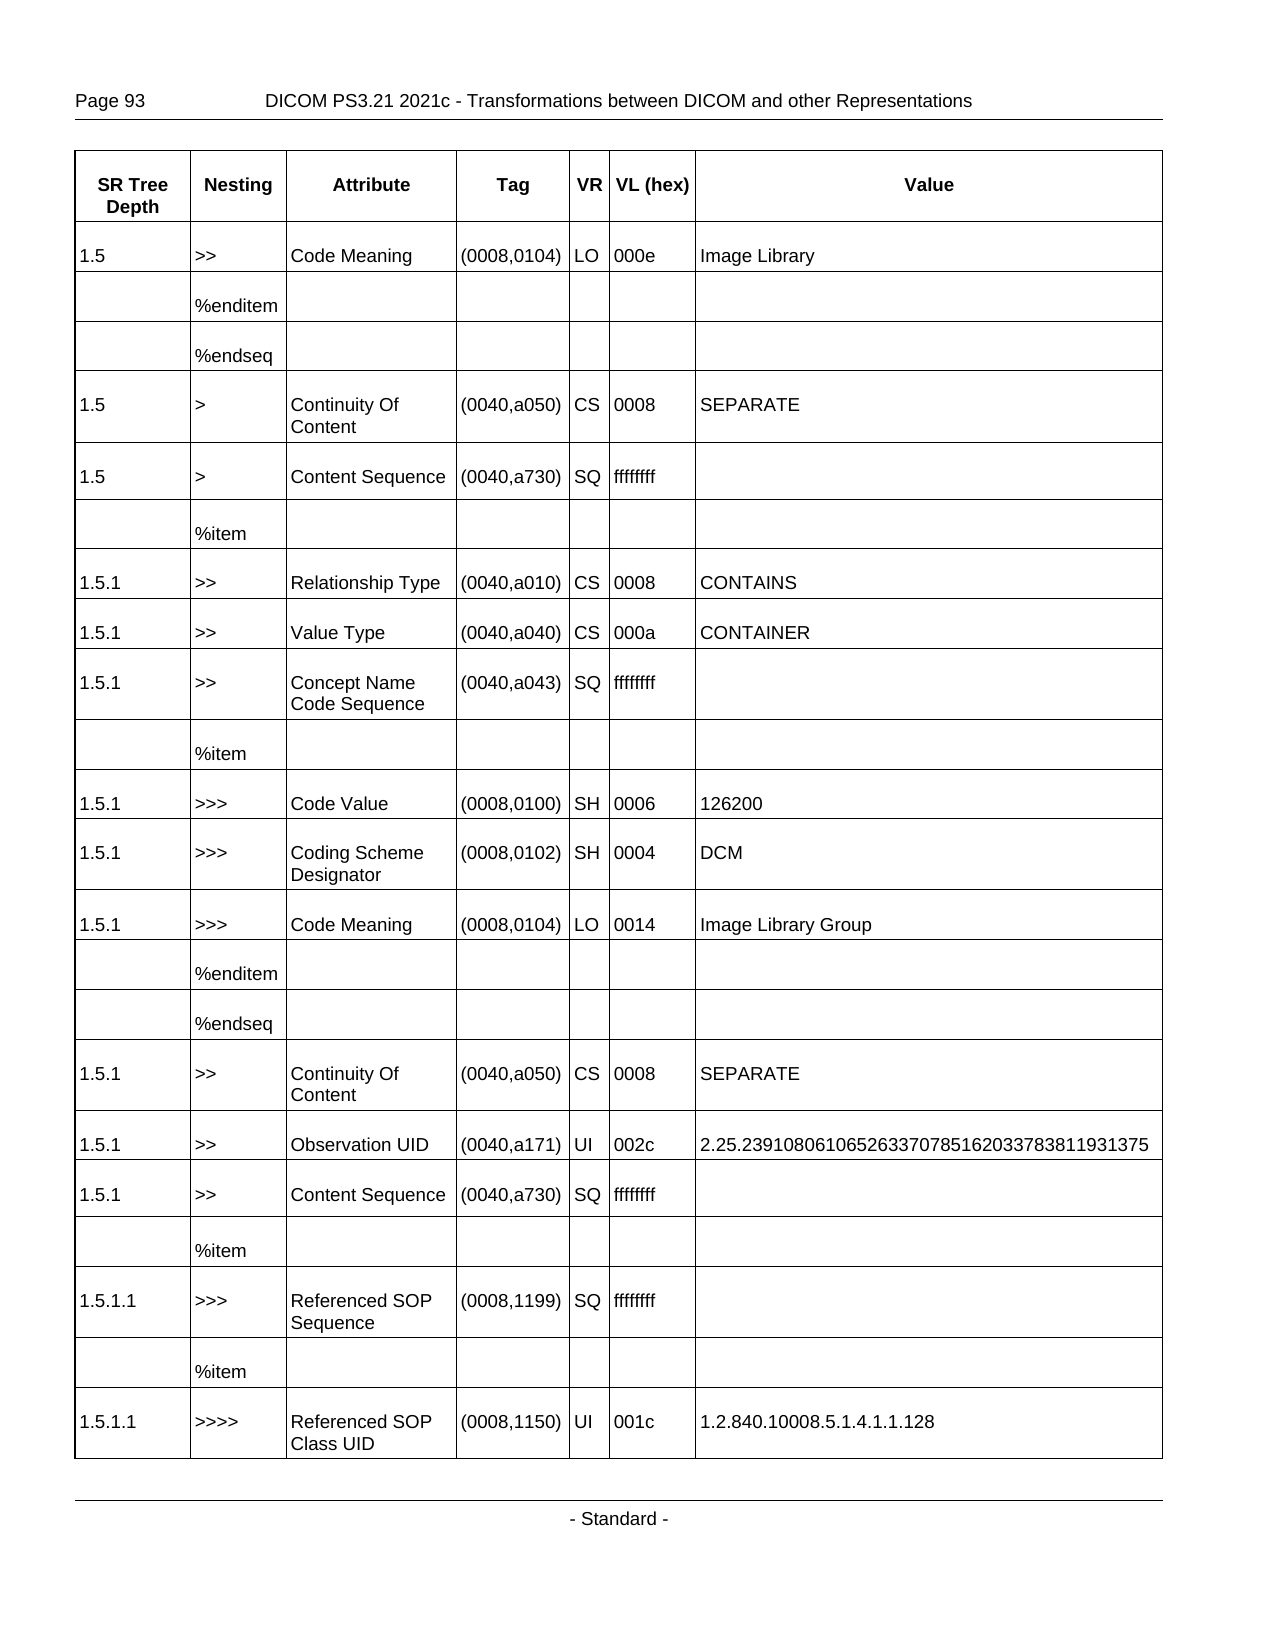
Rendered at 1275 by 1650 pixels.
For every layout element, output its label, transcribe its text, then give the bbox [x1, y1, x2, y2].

table_cell CONTAINER [696, 599, 1162, 647]
table_header Value [696, 151, 1162, 221]
table_cell [76, 990, 190, 1038]
table_cell UI [570, 1388, 609, 1458]
table_cell [287, 500, 456, 548]
table_cell [457, 940, 569, 989]
table_cell 000e [610, 222, 695, 271]
table_cell >> [191, 1040, 286, 1110]
table_cell [457, 990, 569, 1038]
table_cell SEPARATE [696, 1040, 1162, 1110]
table_cell 002c [610, 1111, 695, 1159]
table_cell [76, 1338, 190, 1387]
table_cell [610, 990, 695, 1038]
table_cell >>> [191, 770, 286, 818]
table_cell [610, 940, 695, 989]
table_cell Value Type [287, 599, 456, 647]
table_cell [696, 272, 1162, 321]
table_cell Image Library [696, 222, 1162, 271]
table_cell >> [191, 599, 286, 647]
table_cell [76, 500, 190, 548]
table_cell 1.5.1 [76, 770, 190, 818]
table_cell Code Meaning [287, 222, 456, 271]
table_cell [570, 272, 609, 321]
table_cell ffffffff [610, 1267, 695, 1337]
table_cell [696, 1267, 1162, 1337]
table_cell (0008,1199) [457, 1267, 569, 1337]
table_cell [696, 500, 1162, 548]
table_cell [287, 272, 456, 321]
table_cell [287, 720, 456, 768]
table_cell %enditem [191, 272, 286, 321]
table_cell SQ [570, 1267, 609, 1337]
table_cell (0008,0104) [457, 890, 569, 939]
table_cell Image Library Group [696, 890, 1162, 939]
table_cell Code Meaning [287, 890, 456, 939]
table_cell ffffffff [610, 649, 695, 719]
table_cell SEPARATE [696, 371, 1162, 442]
table_cell ffffffff [610, 1160, 695, 1216]
table_cell [287, 1217, 456, 1266]
table_cell >> [191, 222, 286, 271]
table_cell %item [191, 720, 286, 768]
table_cell Continuity Of Content [287, 1040, 456, 1110]
table_cell [696, 1160, 1162, 1216]
table_cell (0040,a050) [457, 1040, 569, 1110]
table_cell [457, 322, 569, 370]
table_cell CS [570, 371, 609, 442]
table_cell %item [191, 1217, 286, 1266]
table_cell [457, 500, 569, 548]
table_cell [610, 720, 695, 768]
table_cell 1.5.1 [76, 819, 190, 889]
table_header VL (hex) [610, 151, 695, 221]
table_cell %enditem [191, 940, 286, 989]
table_cell [76, 272, 190, 321]
table_cell [610, 1217, 695, 1266]
table_cell [696, 1217, 1162, 1266]
table_cell >>>> [191, 1388, 286, 1458]
table_cell [570, 500, 609, 548]
table_cell %endseq [191, 990, 286, 1038]
table_cell [457, 720, 569, 768]
table_cell 1.5.1 [76, 599, 190, 647]
table_cell [696, 720, 1162, 768]
table_cell [287, 1338, 456, 1387]
table_cell UI [570, 1111, 609, 1159]
table_cell >> [191, 1160, 286, 1216]
table_cell [570, 322, 609, 370]
table_cell Code Value [287, 770, 456, 818]
table_cell Observation UID [287, 1111, 456, 1159]
table_header Attribute [287, 151, 456, 221]
table_cell (0008,0102) [457, 819, 569, 889]
table_cell 1.5.1 [76, 1111, 190, 1159]
table_cell [696, 322, 1162, 370]
table_cell (0040,a040) [457, 599, 569, 647]
table_cell %endseq [191, 322, 286, 370]
table_cell [696, 990, 1162, 1038]
table_cell (0008,0100) [457, 770, 569, 818]
table_cell Continuity Of Content [287, 371, 456, 442]
table_cell [696, 649, 1162, 719]
table_cell >>> [191, 890, 286, 939]
table_header Nesting [191, 151, 286, 221]
table_cell Content Sequence [287, 443, 456, 498]
table_cell DCM [696, 819, 1162, 889]
table_cell 000a [610, 599, 695, 647]
table_cell >>> [191, 819, 286, 889]
table_cell Relationship Type [287, 549, 456, 598]
table_cell CONTAINS [696, 549, 1162, 598]
table_cell [570, 720, 609, 768]
table_cell SQ [570, 443, 609, 498]
table_cell ffffffff [610, 443, 695, 498]
table_cell SH [570, 770, 609, 818]
table_header VR [570, 151, 609, 221]
table_cell 1.5.1.1 [76, 1267, 190, 1337]
table_cell 1.5.1 [76, 890, 190, 939]
table_cell [696, 940, 1162, 989]
table_cell SH [570, 819, 609, 889]
table_cell 1.5 [76, 443, 190, 498]
table_cell Referenced SOP Class UID [287, 1388, 456, 1458]
table_cell 0014 [610, 890, 695, 939]
table_cell Coding Scheme Designator [287, 819, 456, 889]
table_header SR Tree Depth [76, 151, 190, 221]
table_cell SQ [570, 1160, 609, 1216]
table_cell %item [191, 500, 286, 548]
table_cell [610, 322, 695, 370]
table_cell 2.25.239108061065263370785162033783811931375 [696, 1111, 1162, 1159]
table_cell 1.5 [76, 222, 190, 271]
table_cell 1.2.840.10008.5.1.4.1.1.128 [696, 1388, 1162, 1458]
table_cell (0040,a171) [457, 1111, 569, 1159]
table_cell [570, 1338, 609, 1387]
table_cell 1.5.1 [76, 1040, 190, 1110]
table_cell [570, 990, 609, 1038]
table_cell 0008 [610, 1040, 695, 1110]
table_cell (0040,a010) [457, 549, 569, 598]
table_cell [76, 322, 190, 370]
table_cell 1.5.1 [76, 1160, 190, 1216]
table_cell 0006 [610, 770, 695, 818]
table_cell 001c [610, 1388, 695, 1458]
table_cell [570, 940, 609, 989]
table_cell [696, 1338, 1162, 1387]
table_cell [457, 272, 569, 321]
table_cell 1.5.1 [76, 649, 190, 719]
table_cell CS [570, 549, 609, 598]
table_cell > [191, 371, 286, 442]
table_cell >> [191, 649, 286, 719]
table_cell (0008,1150) [457, 1388, 569, 1458]
table_cell [570, 1217, 609, 1266]
table_cell 1.5.1.1 [76, 1388, 190, 1458]
table_cell 0008 [610, 371, 695, 442]
table_cell Concept Name Code Sequence [287, 649, 456, 719]
table_cell [610, 272, 695, 321]
table_cell [76, 940, 190, 989]
table_cell [696, 443, 1162, 498]
table_cell [287, 940, 456, 989]
table_cell >>> [191, 1267, 286, 1337]
table_cell (0008,0104) [457, 222, 569, 271]
table_cell >> [191, 1111, 286, 1159]
table_cell [457, 1338, 569, 1387]
table_cell LO [570, 222, 609, 271]
table_cell %item [191, 1338, 286, 1387]
table_cell >> [191, 549, 286, 598]
table_cell SQ [570, 649, 609, 719]
table_cell [610, 1338, 695, 1387]
table_cell [287, 322, 456, 370]
table_cell [610, 500, 695, 548]
table_cell [287, 990, 456, 1038]
table_cell (0040,a043) [457, 649, 569, 719]
table_cell Content Sequence [287, 1160, 456, 1216]
table_cell (0040,a050) [457, 371, 569, 442]
table_cell 126200 [696, 770, 1162, 818]
table_cell [76, 720, 190, 768]
table_cell 0004 [610, 819, 695, 889]
table_cell (0040,a730) [457, 1160, 569, 1216]
table_cell [457, 1217, 569, 1266]
table_cell Referenced SOP Sequence [287, 1267, 456, 1337]
table_cell LO [570, 890, 609, 939]
table_cell > [191, 443, 286, 498]
table_header Tag [457, 151, 569, 221]
table_cell 1.5.1 [76, 549, 190, 598]
table_cell CS [570, 599, 609, 647]
table_cell (0040,a730) [457, 443, 569, 498]
table_cell [76, 1217, 190, 1266]
table_cell 1.5 [76, 371, 190, 442]
table_cell 0008 [610, 549, 695, 598]
table_cell CS [570, 1040, 609, 1110]
